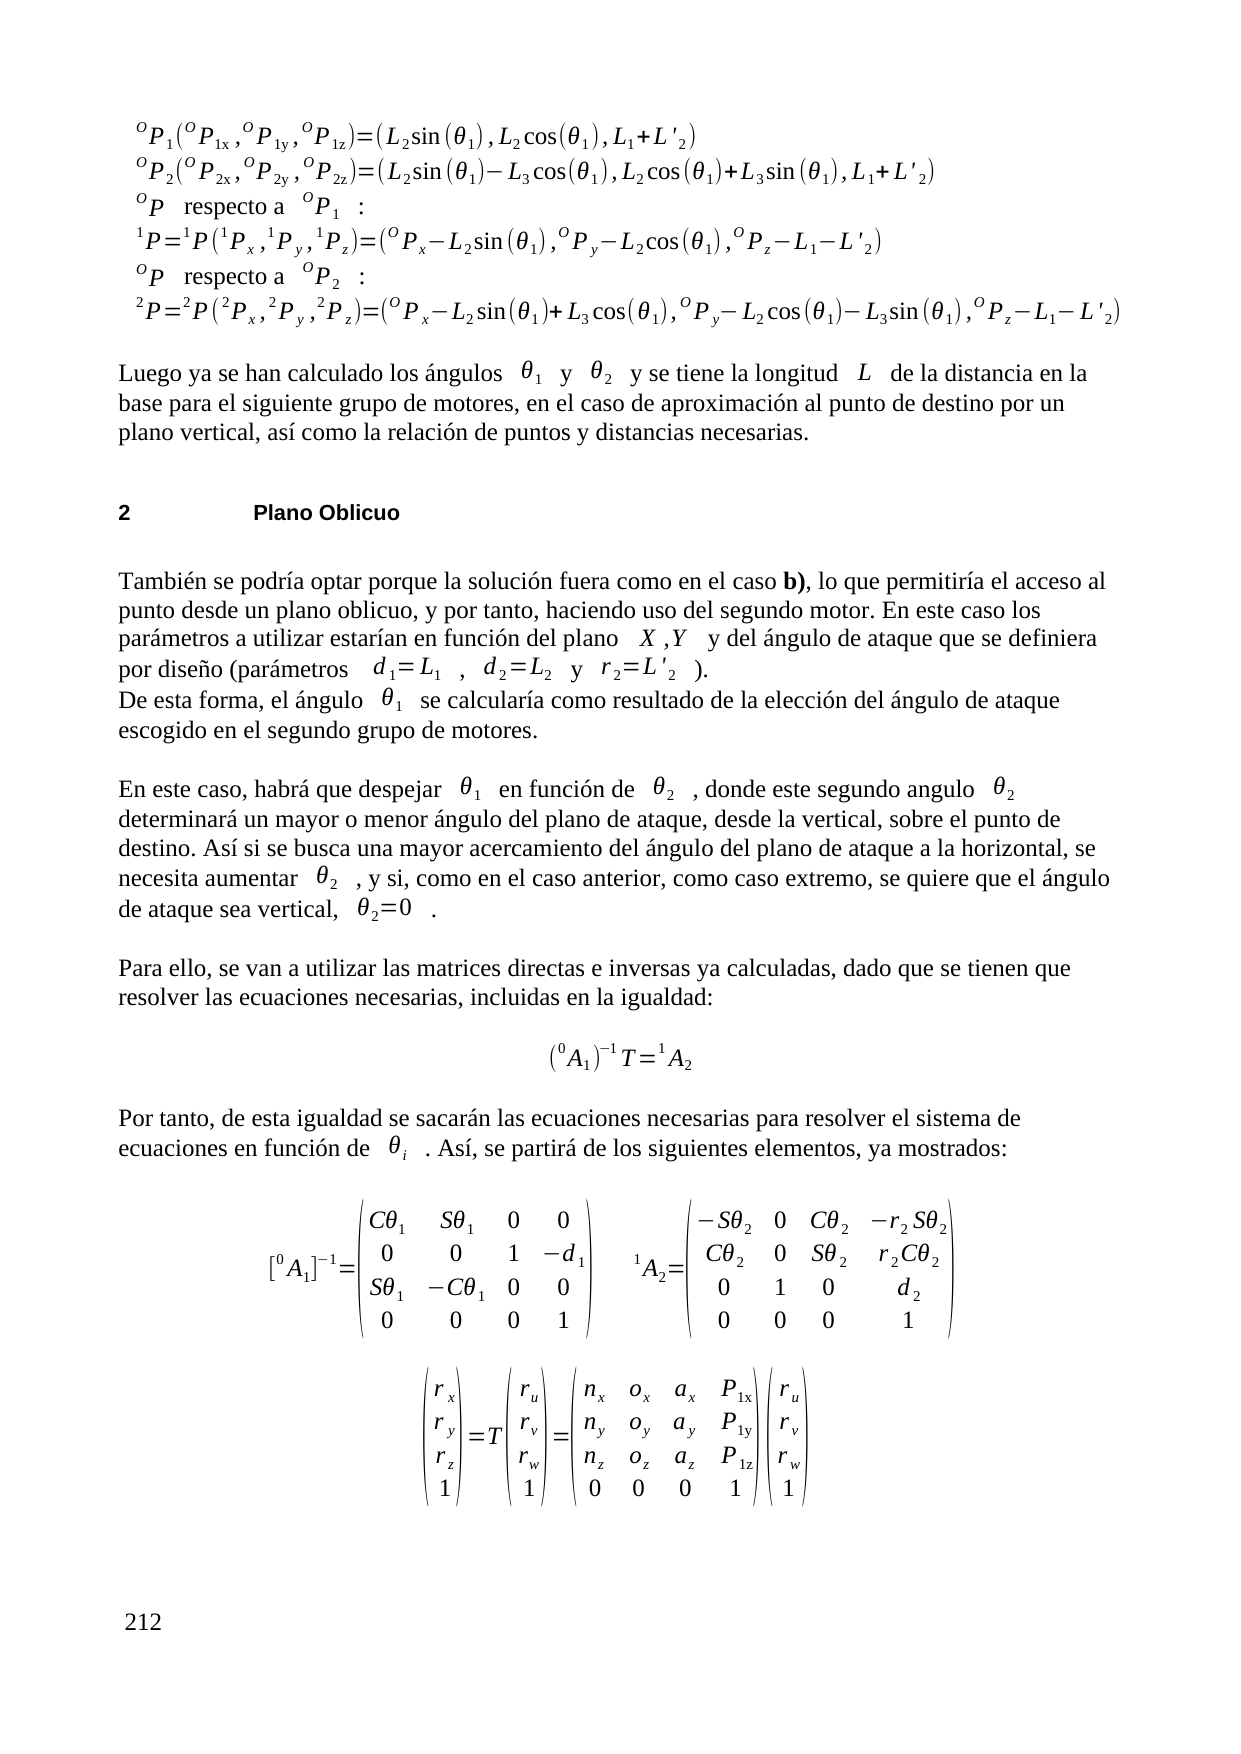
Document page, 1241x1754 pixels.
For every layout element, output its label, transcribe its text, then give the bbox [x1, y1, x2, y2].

text De esta forma, el ángulose calcularía como resultado de la elección del ángulo de ataque escogido en el segundo grupo de motores. [118, 684, 1122, 744]
subtitle Plano Oblicuo [118, 499, 1122, 525]
text También se podría optar porque la solución fuera como en el caso b), lo que permitiría el acceso al punto desde un plano oblicuo, y por tanto, haciendo uso del segundo motor. En este caso los parámetros a utilizar estarían en función del planoy del ángulo de ataque que se definiera por diseño (parámetros ,y). [118, 566, 1122, 684]
text respecto a: [118, 258, 1122, 293]
text respecto a: [118, 188, 1122, 223]
text Por tanto, de esta igualdad se sacarán las ecuaciones necesarias para resolver el sistema de ecuaciones en función de. Así, se partirá de los siguientes elementos, ya mostrados: [118, 1103, 1122, 1163]
text En este caso, habrá que despejaren función de, donde este segundo angulodeterminará un mayor o menor ángulo del plano de ataque, desde la vertical, sobre el punto de destino. Así si se busca una mayor acercamiento del ángulo del plano de ataque a la horizontal, se necesita aumentar, y si, como en el caso anterior, como caso extremo, se quiere que el ángulo de ataque sea vertical,. [118, 773, 1122, 924]
text Luego ya se han calculado los ángulosyy se tiene la longitudde la distancia en la base para el siguiente grupo de motores, en el caso de aproximación al punto de destino por un plano vertical, así como la relación de puntos y distancias necesarias. [118, 357, 1122, 446]
text Para ello, se van a utilizar las matrices directas e inversas ya calculadas, dado que se tienen que resolver las ecuaciones necesarias, incluidas en la igualdad: [118, 953, 1122, 1011]
